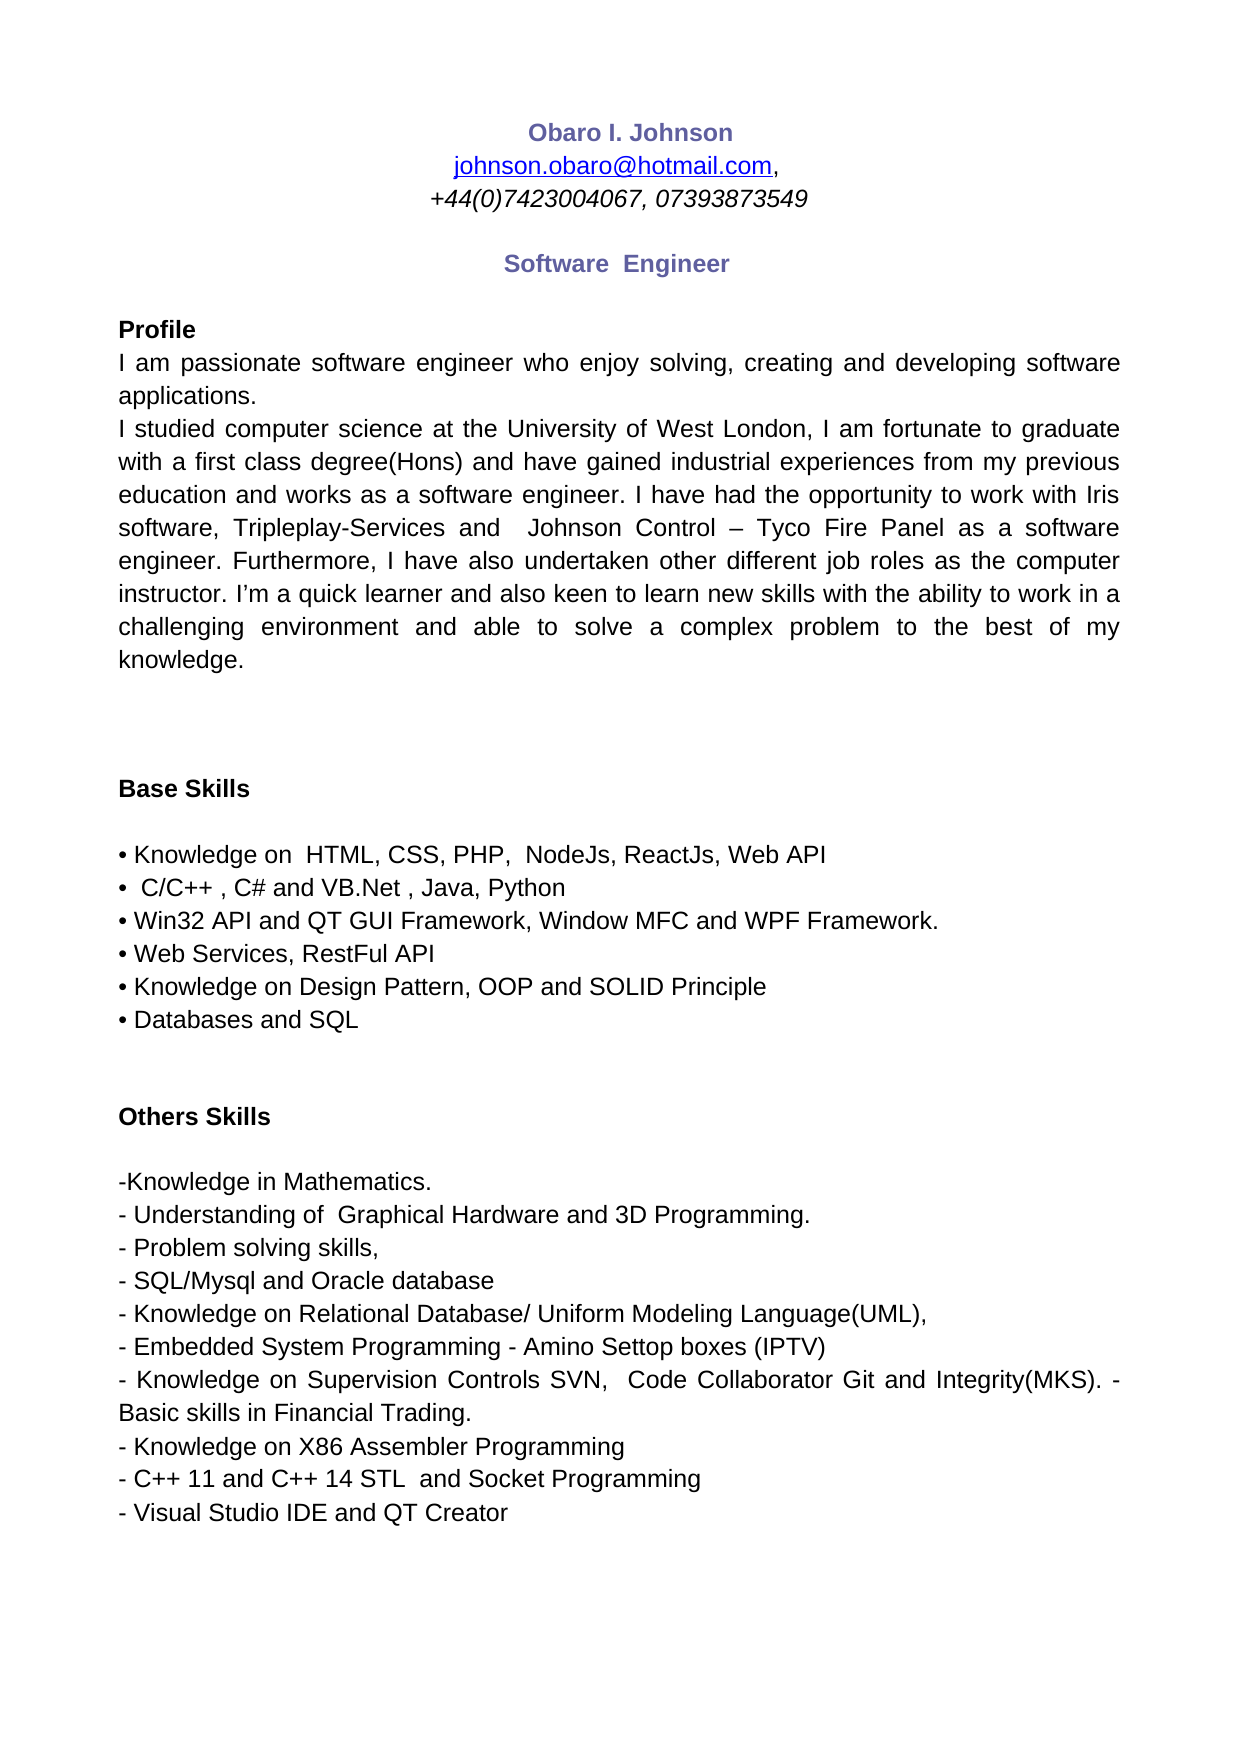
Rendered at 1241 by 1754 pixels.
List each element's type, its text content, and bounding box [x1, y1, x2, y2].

text Base Skills [118, 774, 1122, 803]
text - Embedded System Programming - Amino Settop boxes (IPTV) [118, 1332, 1122, 1361]
text • Web Services, RestFul API [118, 939, 1122, 967]
text Obaro I. Johnson [118, 118, 1122, 147]
text - Knowledge on X86 Assembler Programming [118, 1431, 1122, 1460]
text - Visual Studio IDE and QT Creator [118, 1497, 1122, 1526]
text Others Skills [118, 1102, 1122, 1131]
text johnson.obaro@hotmail.com, [118, 151, 1122, 180]
text Software Engineer [118, 249, 1122, 278]
text - SQL/Mysql and Oracle database [118, 1266, 1122, 1295]
text I am passionate software engineer who enjoy solving, creating and developing software applications. [118, 348, 1122, 409]
text • Knowledge on Design Pattern, OOP and SOLID Principle [118, 972, 1122, 1000]
text • C/C++ , C# and VB.Net , Java, Python [118, 873, 1122, 901]
text • Knowledge on HTML, CSS, PHP, NodeJs, ReactJs, Web API [118, 839, 1122, 868]
text - Understanding of Graphical Hardware and 3D Programming. [118, 1200, 1122, 1229]
text +44(0)7423004067, 07393873549 [118, 184, 1122, 213]
text Profile [118, 314, 1122, 343]
text • Win32 API and QT GUI Framework, Window MFC and WPF Framework. [118, 906, 1122, 934]
text - Knowledge on Relational Database/ Uniform Modeling Language(UML), [118, 1299, 1122, 1328]
text I studied computer science at the University of West London, I am fortunate to graduate with a ﬁrst class degree(Hons) and have gained industrial experiences from my previous education and works as a software engineer. I have had the opportunity to work with Iris software, Tripleplay-Services and Johnson Control – Tyco Fire Panel as a software engineer. Furthermore, I have also undertaken other different job roles as the computer instructor. I’m a quick learner and also keen to learn new skills with the ability to work in a challenging environment and able to solve a complex problem to the best of my knowledge. [118, 414, 1122, 673]
text • Databases and SQL [118, 1005, 1122, 1033]
text - Problem solving skills, [118, 1233, 1122, 1262]
text -Knowledge in Mathematics. [118, 1167, 1122, 1196]
text - Knowledge on Supervision Controls SVN, Code Collaborator Git and Integrity(MKS). -Basic skills in Financial Trading. [118, 1365, 1122, 1427]
text - C++ 11 and C++ 14 STL and Socket Programming [118, 1464, 1122, 1493]
